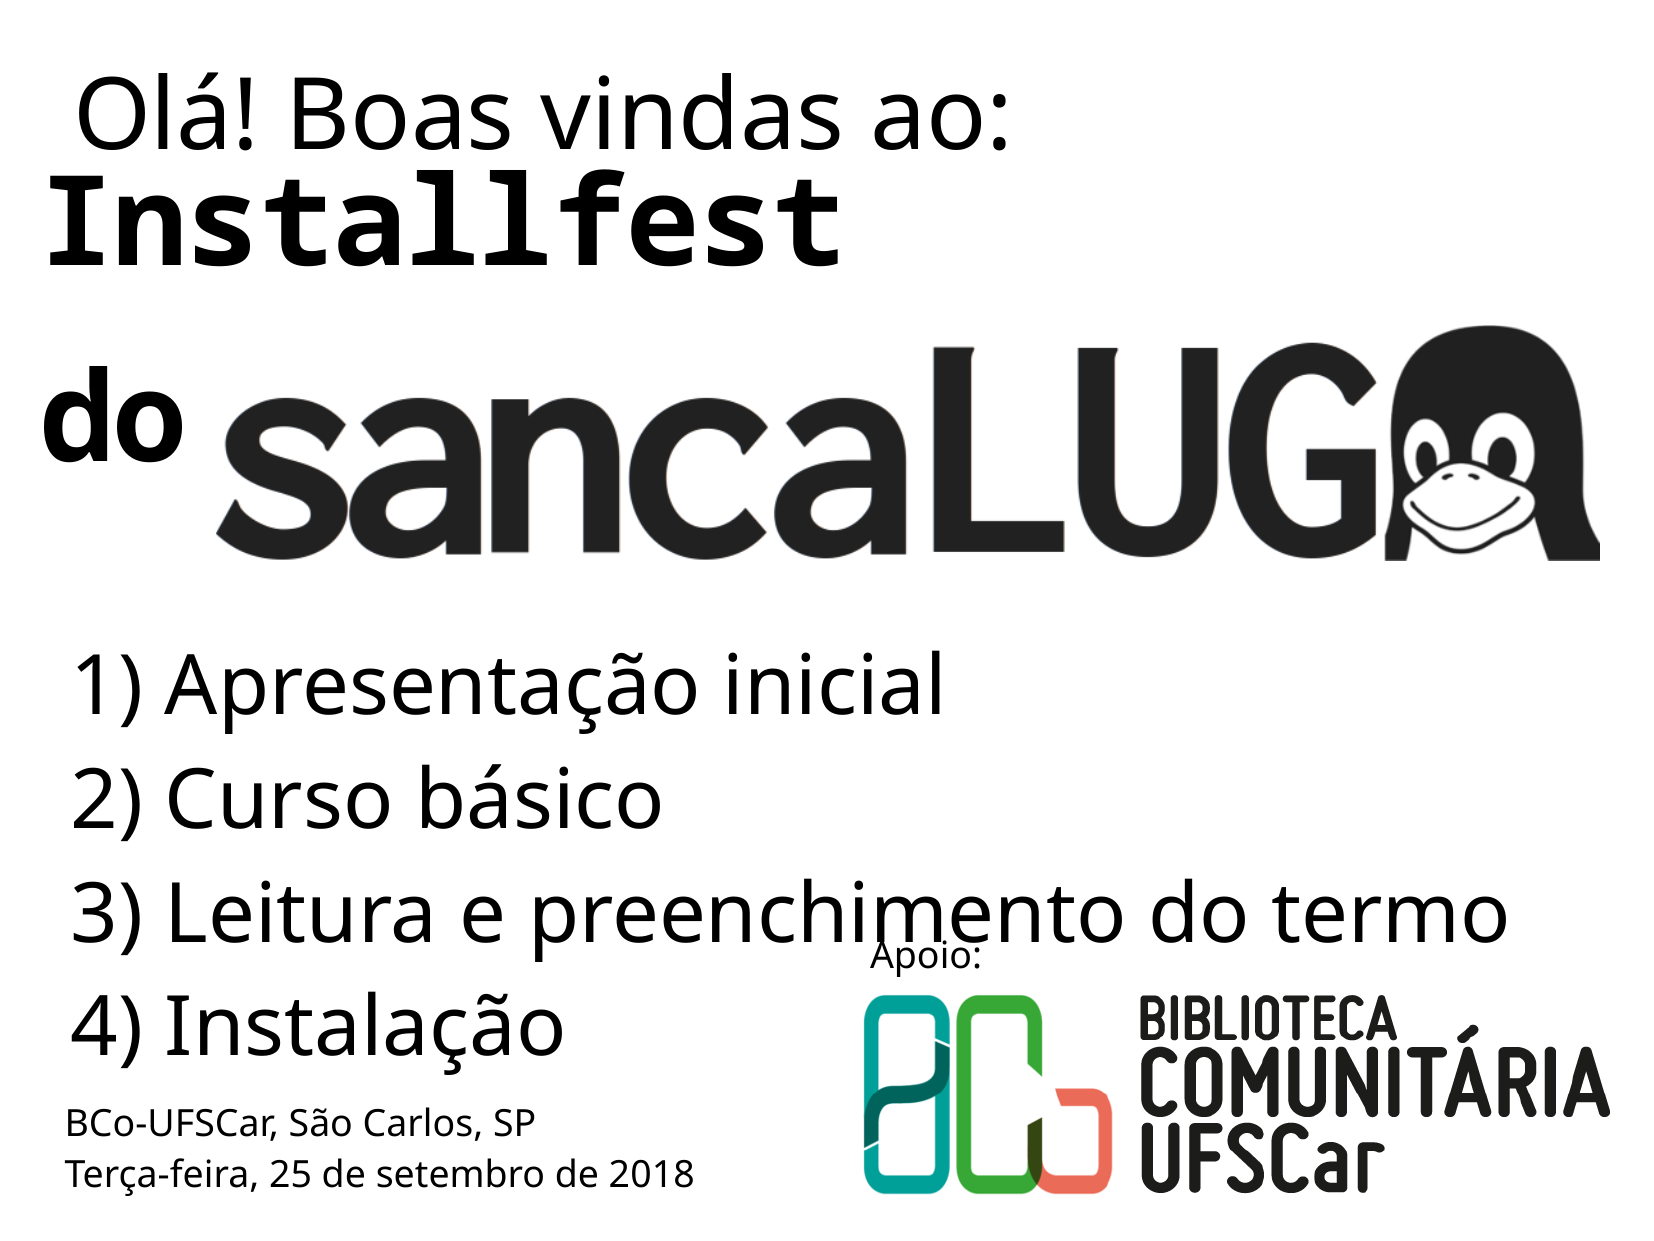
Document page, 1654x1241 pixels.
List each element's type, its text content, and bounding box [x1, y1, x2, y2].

text_box Olá! Boas vindas ao: [73, 50, 1348, 171]
title Installfest do [39, 220, 908, 385]
text_box BCo-UFSCar, São Carlos, SP Terça-feira, 25 de setembro de 2018 [49, 1088, 676, 1194]
picture [216, 325, 1600, 561]
text_box Apoio: [855, 921, 993, 982]
picture [850, 980, 1624, 1208]
subtitle 1) Apresentação inicial 2) Curso básico 3) Leitura e preenchimento do termo 4) Instalação [70, 625, 1559, 1027]
